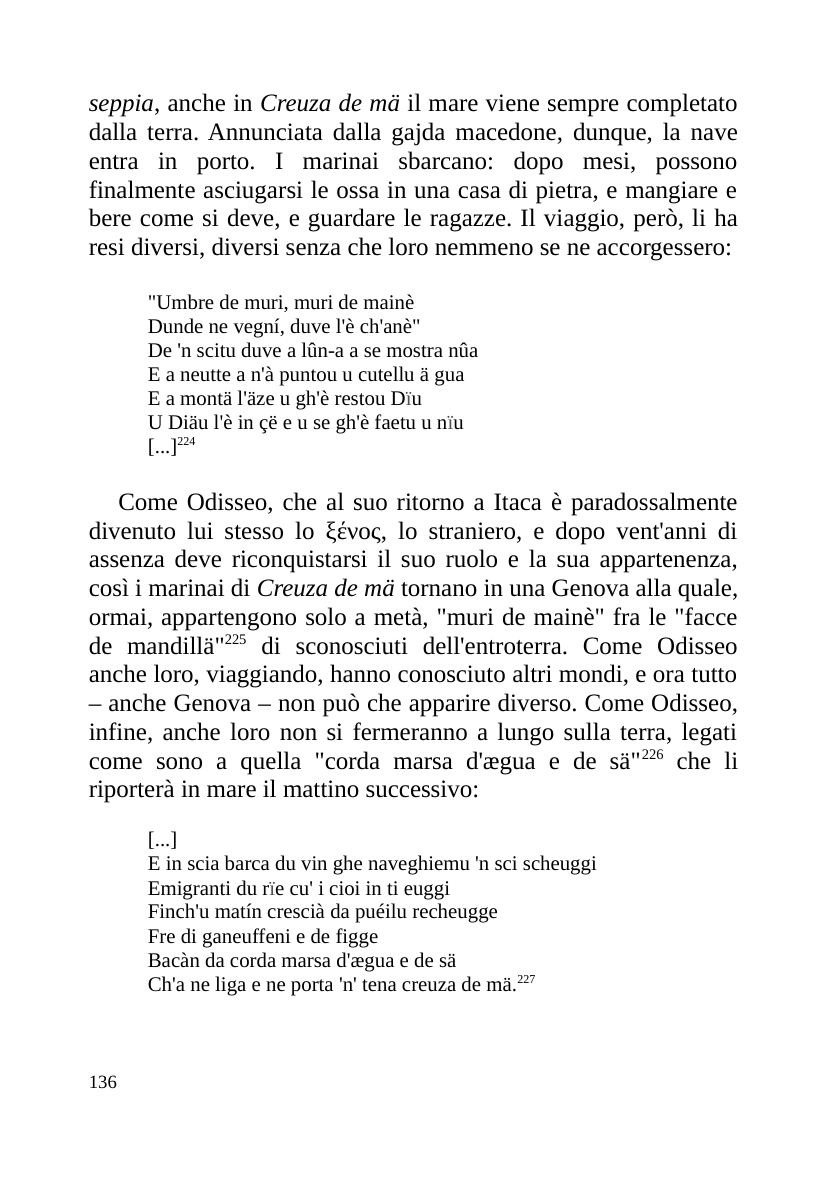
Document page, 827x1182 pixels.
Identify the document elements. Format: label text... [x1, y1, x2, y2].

text E a neutte a n'à puntou u cutellu ä gua [148, 362, 679, 386]
text Fre di ganeuffeni e de figge [148, 923, 679, 948]
text "Umbre de muri, muri de mainè [148, 290, 679, 314]
text De 'n scitu duve a lûn-a a se mostra nûa [148, 338, 679, 362]
text E in scia barca du vin ghe naveghiemu 'n sci scheuggi [148, 851, 679, 875]
text E a montä l'äze u gh'è restou Dïu [148, 386, 679, 410]
text Ch'a ne liga e ne porta 'n' tena creuza de mä. [148, 972, 679, 996]
text Dunde ne vegní, duve l'è ch'anè" [148, 314, 679, 338]
text Bacàn da corda marsa d'ægua e de sä [148, 948, 679, 972]
text U Diäu l'è in çë e u se gh'è faetu u nïu [148, 410, 679, 434]
text Come Odisseo, che al suo ritorno a Itaca è paradossalmente divenuto lui stesso lo ξένος, lo straniero, e dopo vent'anni di assenza deve riconquistarsi il suo ruolo e la sua appartenenza, così i marinai di Creuza de mä tornano in una Genova alla quale, ormai, appartengono solo a metà, "muri de mainè" fra le "facce de mandillä" di sconosciuti dell'entroterra. Come Odisseo anche loro, viaggiando, hanno conosciuto altri mondi, e ora tutto – anche Genova – non può che apparire diverso. Come Odisseo, infine, anche loro non si fermeranno a lungo sulla terra, legati come sono a quella "corda marsa d'ægua e de sä" che li riporterà in mare il mattino successivo: [88, 487, 738, 803]
text seppia, anche in Creuza de mä il mare viene sempre completato dalla terra. Annunciata dalla gajda macedone, dunque, la nave entra in porto. I marinai sbarcano: dopo mesi, possono finalmente asciugarsi le ossa in una casa di pietra, e mangiare e bere come si deve, e guardare le ragazze. Il viaggio, però, li ha resi diversi, diversi senza che loro nemmeno se ne accorgessero: [88, 88, 738, 261]
text [...] [148, 434, 679, 458]
text Finch'u matín crescià da puéilu recheugge [148, 899, 679, 923]
text [...] [148, 827, 679, 851]
text Emigranti du rïe cu' i cioi in ti euggi [148, 875, 679, 899]
